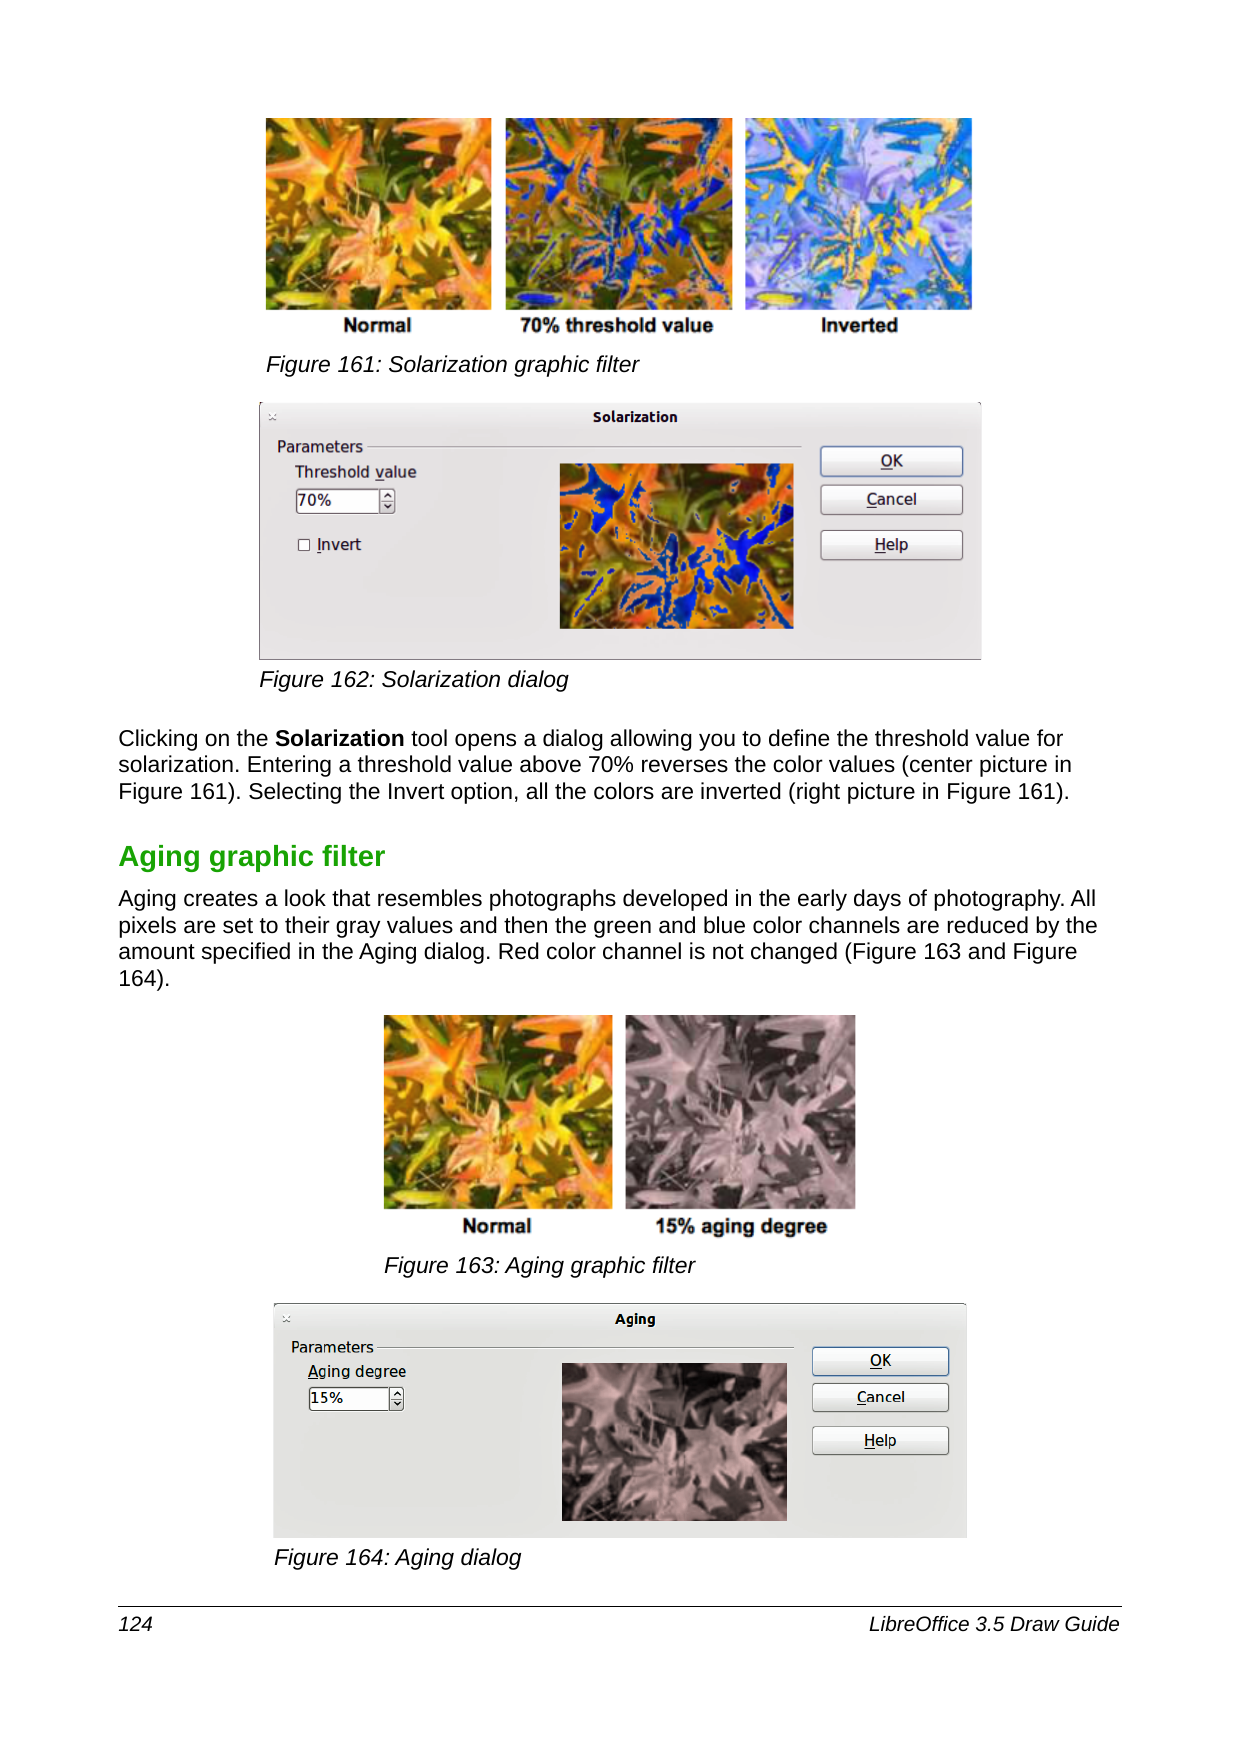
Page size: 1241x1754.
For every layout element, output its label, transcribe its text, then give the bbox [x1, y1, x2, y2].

text Figure 163: Aging graphic filter [384, 1252, 856, 1279]
text Figure 164: Aging dialog [274, 1544, 966, 1571]
picture [259, 402, 982, 660]
picture [265, 118, 975, 345]
text Figure 161: Solarization graphic filter [266, 351, 974, 377]
picture [273, 1303, 967, 1538]
subtitle Aging graphic filter [118, 839, 1122, 873]
picture [383, 1015, 857, 1246]
text Aging creates a look that resembles photographs developed in the early days of photography. All pixels are set to their gray values and then the green and blue color channels are reduced by the amount specified in the Aging dialog. Red color channel is not changed (Figure 163 and Figure 164). [118, 885, 1122, 991]
text Figure 162: Solarization dialog [259, 666, 981, 692]
text Clicking on the Solarization tool opens a dialog allowing you to define the threshold value for solarization. Entering a threshold value above 70% reverses the color values (center picture in Figure 161). Selecting the Invert option, all the colors are inverted (right picture in Figure 161). [118, 725, 1122, 804]
